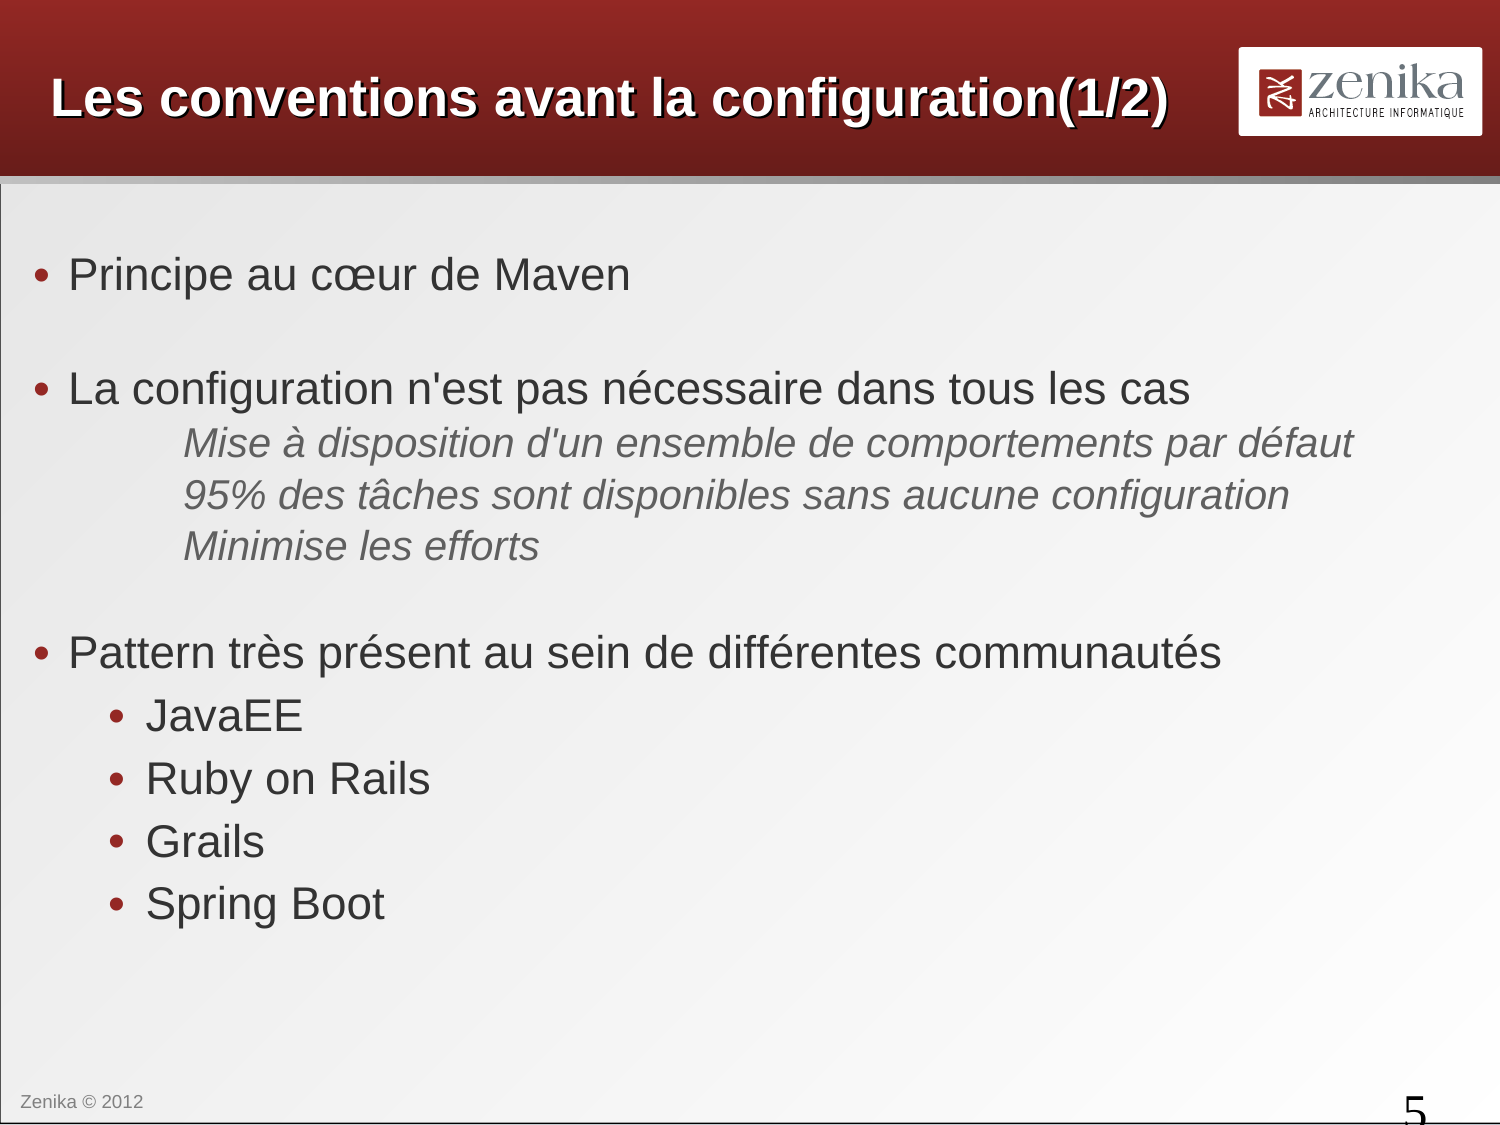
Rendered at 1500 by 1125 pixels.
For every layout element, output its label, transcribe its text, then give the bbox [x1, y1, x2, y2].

title Les conventions avant la configuration(1/2) [50, 15, 1206, 180]
list Principe au cœur de Maven La configuration n'est pas nécessaire dans tous les cas Mise à disposition d'un ensemble de comportements par défaut 95% des tâches sont disponibles sans aucune configuration Minimise les efforts Pattern très présent au sein de différentes communautés JavaEE Ruby on Rails Grails Spring Boot [33, 249, 1418, 1063]
picture [1257, 58, 1464, 125]
